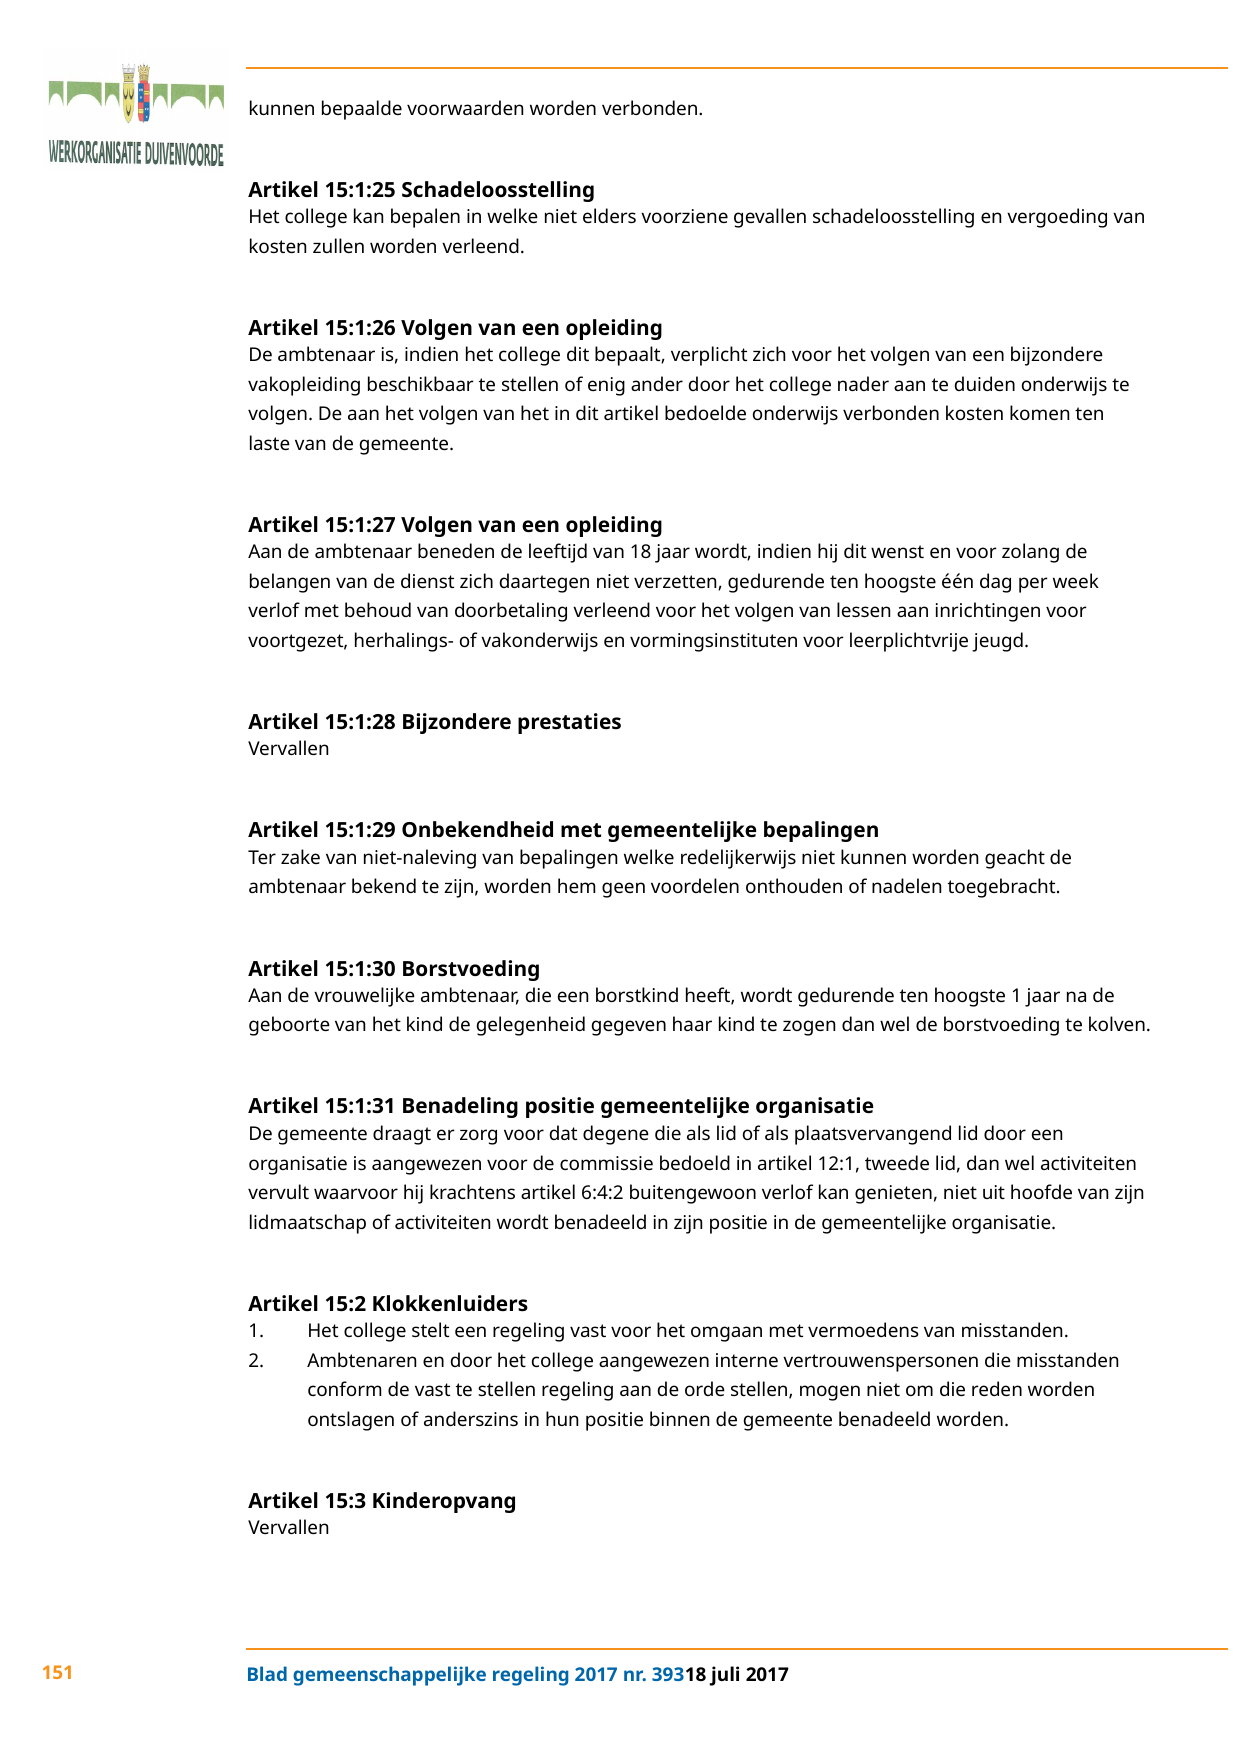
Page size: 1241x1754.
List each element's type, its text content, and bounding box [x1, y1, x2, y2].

text De ambtenaar is, indien het college dit bepaalt, verplicht zich voor het volgen van een bijzondere vakopleiding beschikbaar te stellen of enig ander door het college nader aan te duiden onderwijs te volgen. De aan het volgen van het in dit artikel bedoelde onderwijs verbonden kosten komen ten laste van de gemeente. [248, 341, 1152, 456]
text Artikel 15:1:29 Onbekendheid met gemeentelijke bepalingen [248, 816, 1152, 844]
text Ter zake van niet-naleving van bepalingen welke redelijkerwijs niet kunnen worden geacht de ambtenaar bekend te zijn, worden hem geen voordelen onthouden of nadelen toegebracht. [248, 844, 1152, 899]
text Artikel 15:2 Klokkenluiders [248, 1289, 1152, 1317]
text Artikel 15:1:30 Borstvoeding [248, 954, 1152, 982]
text Artikel 15:1:26 Volgen van een opleiding [248, 313, 1152, 341]
text Aan de ambtenaar beneden de leeftijd van 18 jaar wordt, indien hij dit wenst en voor zolang de belangen van de dienst zich daartegen niet verzetten, gedurende ten hoogste één dag per week verlof met behoud van doorbetaling verleend voor het volgen van lessen aan inrichtingen voor voortgezet, herhalings- of vakonderwijs en vormingsinstituten voor leerplichtvrije jeugd. [248, 538, 1152, 653]
text Artikel 15:1:28 Bijzondere prestaties [248, 707, 1152, 736]
text Vervallen [248, 736, 1152, 761]
text Artikel 15:1:25 Schadeloosstelling [248, 175, 1152, 203]
text Aan de vrouwelijke ambtenaar, die een borstkind heeft, wordt gedurende ten hoogste 1 jaar na de geboorte van het kind de gelegenheid gegeven haar kind te zogen dan wel de borstvoeding te kolven. [248, 982, 1152, 1037]
text kunnen bepaalde voorwaarden worden verbonden. [248, 95, 1152, 121]
text Vervallen [248, 1514, 1152, 1540]
text De gemeente draagt er zorg voor dat degene die als lid of als plaatsvervangend lid door een organisatie is aangewezen voor de commissie bedoeld in artikel 12:1, tweede lid, dan wel activiteiten vervult waarvoor hij krachtens artikel 6:4:2 buitengewoon verlof kan genieten, niet uit hoofde van zijn lidmaatschap of activiteiten wordt benadeeld in zijn positie in de gemeentelijke organisatie. [248, 1120, 1152, 1234]
list Het college stelt een regeling vast voor het omgaan met vermoedens van misstanden. [248, 1317, 1152, 1343]
list Ambtenaren en door het college aangewezen interne vertrouwenspersonen die misstanden conform de vast te stellen regeling aan de orde stellen, mogen niet om die reden worden ontslagen of anderszins in hun positie binnen de gemeente benadeeld worden. [248, 1347, 1152, 1432]
text Artikel 15:3 Kinderopvang [248, 1486, 1152, 1514]
text Artikel 15:1:27 Volgen van een opleiding [248, 510, 1152, 538]
picture [41, 47, 231, 172]
text Het college kan bepalen in welke niet elders voorziene gevallen schadeloosstelling en vergoeding van kosten zullen worden verleend. [248, 203, 1152, 258]
text Artikel 15:1:31 Benadeling positie gemeentelijke organisatie [248, 1092, 1152, 1120]
